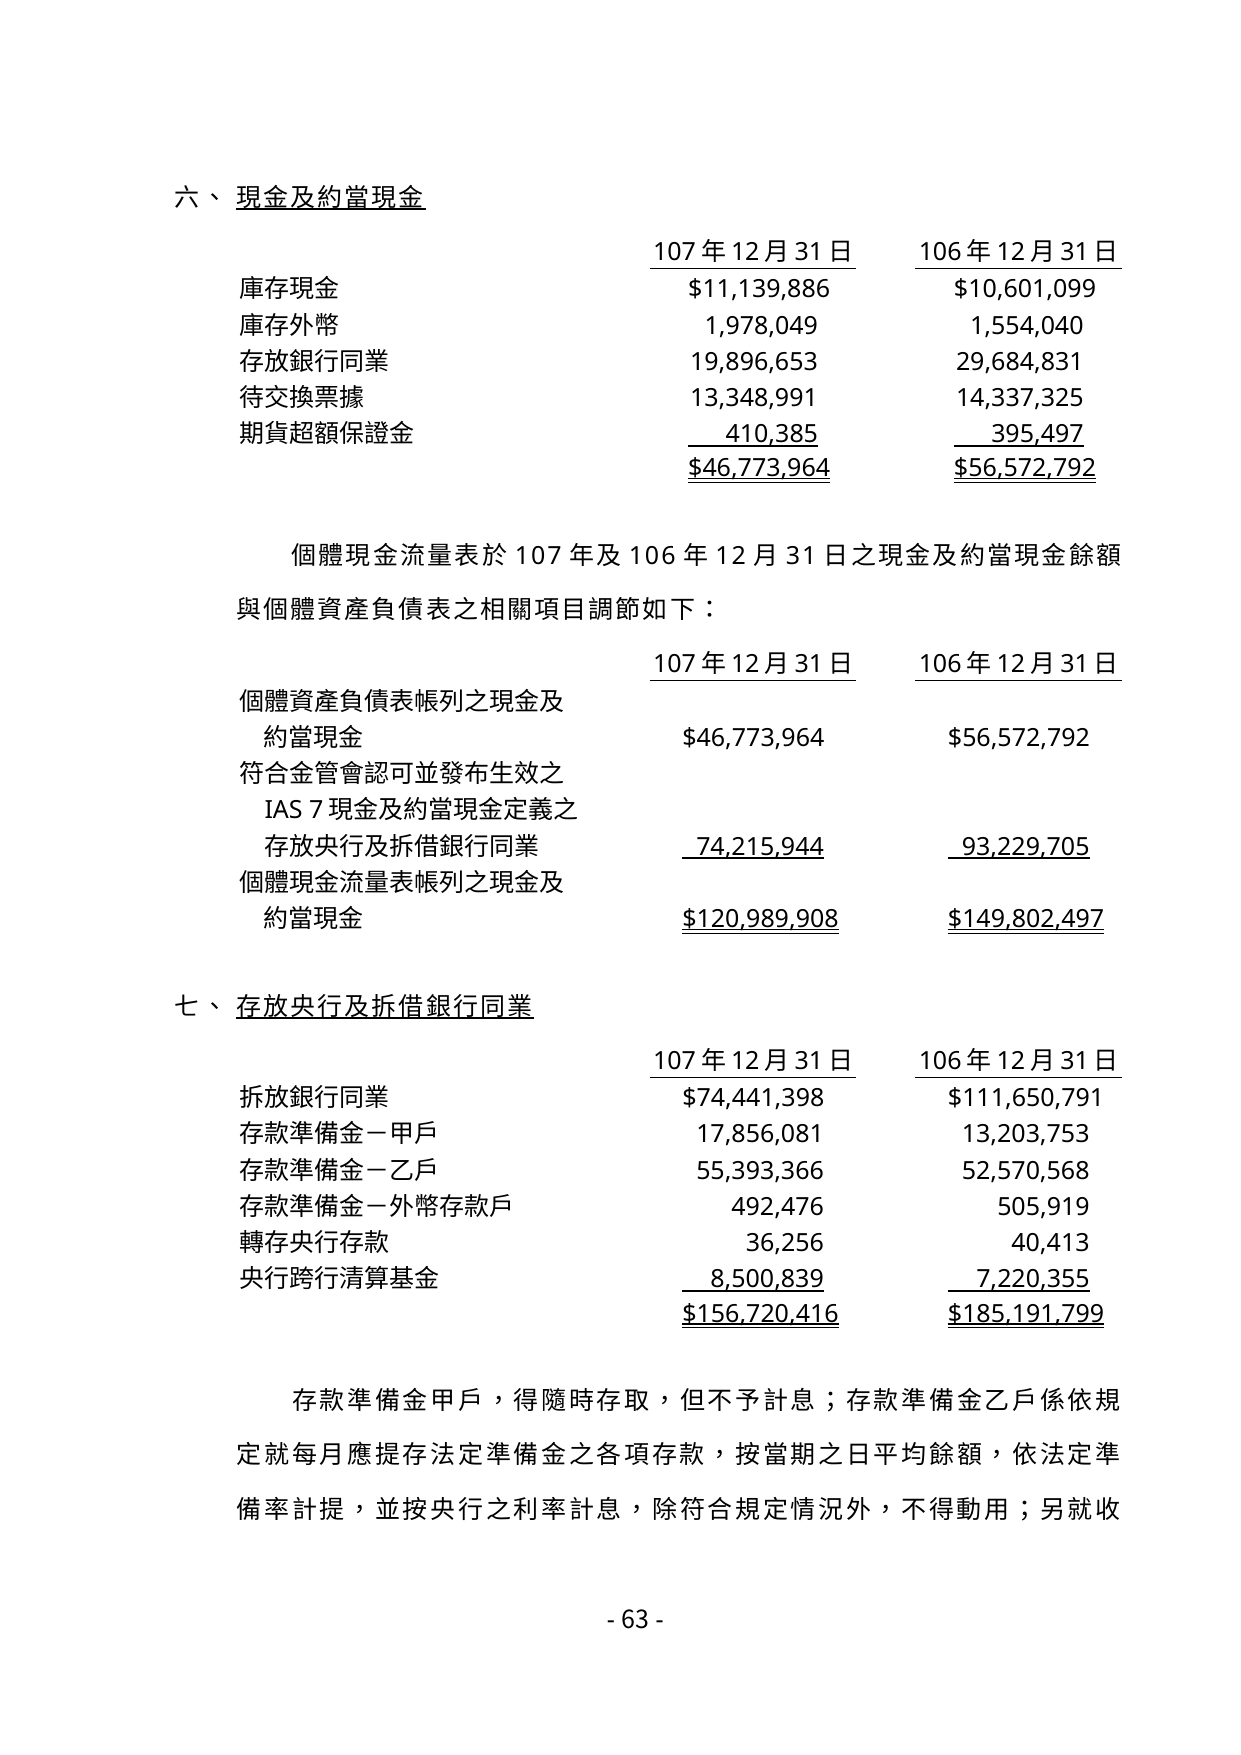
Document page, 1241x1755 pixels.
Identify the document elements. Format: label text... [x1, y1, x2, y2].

table_cell [856, 378, 915, 414]
table_cell 存款準備金－甲戶 [236, 1114, 591, 1150]
table_cell 央行跨行清算基金 [236, 1259, 591, 1295]
table_cell 存款準備金－外幣存款戶 [236, 1186, 591, 1223]
table_cell [856, 680, 915, 754]
table_cell 7,220,355 [915, 1259, 1122, 1295]
table_cell [591, 414, 649, 450]
table_header 106年12月31日 [915, 644, 1122, 680]
table_cell $ 46,773,964 [650, 450, 856, 484]
table_cell [856, 863, 915, 935]
table_cell 拆放銀行同業 [236, 1077, 591, 1114]
table_cell [591, 863, 649, 935]
table_cell [856, 414, 915, 450]
table_cell 庫存現金 [236, 268, 591, 305]
table_cell [591, 1186, 649, 1223]
table_cell 13,203,753 [915, 1114, 1122, 1150]
table_cell 52,570,568 [915, 1150, 1122, 1186]
table_cell [591, 341, 649, 378]
table_cell 存款準備金－乙戶 [236, 1150, 591, 1186]
table_header 106年12月31日 [915, 232, 1122, 268]
table_cell [591, 1114, 649, 1150]
table_cell [856, 305, 915, 341]
table_cell $ 185,191,799 [915, 1295, 1122, 1329]
table_header [856, 1040, 915, 1077]
table_header 106年12月31日 [915, 1040, 1122, 1077]
table_cell [856, 1186, 915, 1223]
table_cell 8,500,839 [650, 1259, 856, 1295]
table_cell 29,684,831 [915, 341, 1122, 378]
table_cell 符合金管會認可並發布生效之IAS 7現金及約當現金定義之存放央行及拆借銀行同業 [236, 754, 591, 862]
table_header [591, 644, 649, 680]
table_cell 492,476 [650, 1186, 856, 1223]
table_cell 395,497 [915, 414, 1122, 450]
table_cell [591, 450, 649, 484]
table_cell [856, 450, 915, 484]
table_cell 40,413 [915, 1223, 1122, 1259]
table_cell [591, 1150, 649, 1186]
table_cell 74,215,944 [650, 754, 856, 862]
table_cell 個體資產負債表帳列之現金及約當現金 [236, 680, 591, 754]
table_cell 93,229,705 [915, 754, 1122, 862]
table_header 107年12月31日 [650, 232, 856, 268]
table_cell $ 11,139,886 [650, 269, 856, 305]
table_header [591, 232, 649, 268]
table_cell $ 56,572,792 [915, 450, 1122, 484]
table_cell 55,393,366 [650, 1150, 856, 1186]
table_cell [236, 450, 591, 484]
table_cell 1,978,049 [650, 305, 856, 341]
table_cell 庫存外幣 [236, 305, 591, 341]
table_cell 14,337,325 [915, 378, 1122, 414]
table_header [856, 644, 915, 680]
table_cell [591, 268, 649, 305]
table_cell [856, 341, 915, 378]
table_cell $ 149,802,497 [915, 863, 1122, 935]
table_header [856, 232, 915, 268]
text 六、 現金及約當現金 [148, 177, 1122, 213]
table_cell $ 46,773,964 [650, 681, 856, 754]
table_cell [591, 1295, 649, 1329]
table_cell $ 56,572,792 [915, 681, 1122, 754]
table_cell 存放銀行同業 [236, 341, 591, 378]
table_cell [591, 378, 649, 414]
table_cell [591, 680, 649, 754]
table_cell 個體現金流量表帳列之現金及約當現金 [236, 863, 591, 935]
table_cell 36,256 [650, 1223, 856, 1259]
table_cell 1,554,040 [915, 305, 1122, 341]
table_cell [856, 1114, 915, 1150]
table_header [591, 1040, 649, 1077]
table_cell 轉存央行存款 [236, 1223, 591, 1259]
table_header 107年12月31日 [650, 1040, 856, 1077]
text 七、 存放央行及拆借銀行同業 [148, 986, 1122, 1022]
table_cell [856, 268, 915, 305]
table_cell [591, 1223, 649, 1259]
table_cell [236, 1295, 591, 1329]
table_cell 待交換票據 [236, 378, 591, 414]
table_cell [856, 1259, 915, 1295]
table_cell $ 156,720,416 [650, 1295, 856, 1329]
table_cell $ 10,601,099 [915, 269, 1122, 305]
table_header [236, 1040, 591, 1077]
table_cell 13,348,991 [650, 378, 856, 414]
table_cell 17,856,081 [650, 1114, 856, 1150]
table_header 107年12月31日 [650, 644, 856, 680]
table_cell [591, 754, 649, 862]
text 存款準備金甲戶，得隨時存取，但不予計息；存款準備金乙戶係依規定就每月應提存法定準備金之各項存款，按當期之日平均餘額，依法定準備率計提，並按央行之利率計息，除符合規定情況外，不得動用；另就收 [236, 1380, 1122, 1525]
table_cell [591, 1077, 649, 1114]
table_header [236, 644, 591, 680]
table_cell 410,385 [650, 414, 856, 450]
table_cell [856, 1223, 915, 1259]
table_cell [591, 305, 649, 341]
table_cell [591, 1259, 649, 1295]
table_cell 19,896,653 [650, 341, 856, 378]
table_cell [856, 1295, 915, 1329]
table_cell 期貨超額保證金 [236, 414, 591, 450]
table_cell $ 120,989,908 [650, 863, 856, 935]
table_header [236, 232, 591, 268]
table_cell [856, 754, 915, 862]
text 個體現金流量表於107年及106年12月31日之現金及約當現金餘額與個體資產負債表之相關項目調節如下： [236, 535, 1122, 626]
table_cell $ 74,441,398 [650, 1078, 856, 1114]
table_cell [856, 1150, 915, 1186]
table_cell [856, 1077, 915, 1114]
table_cell 505,919 [915, 1186, 1122, 1223]
table_cell $ 111,650,791 [915, 1078, 1122, 1114]
